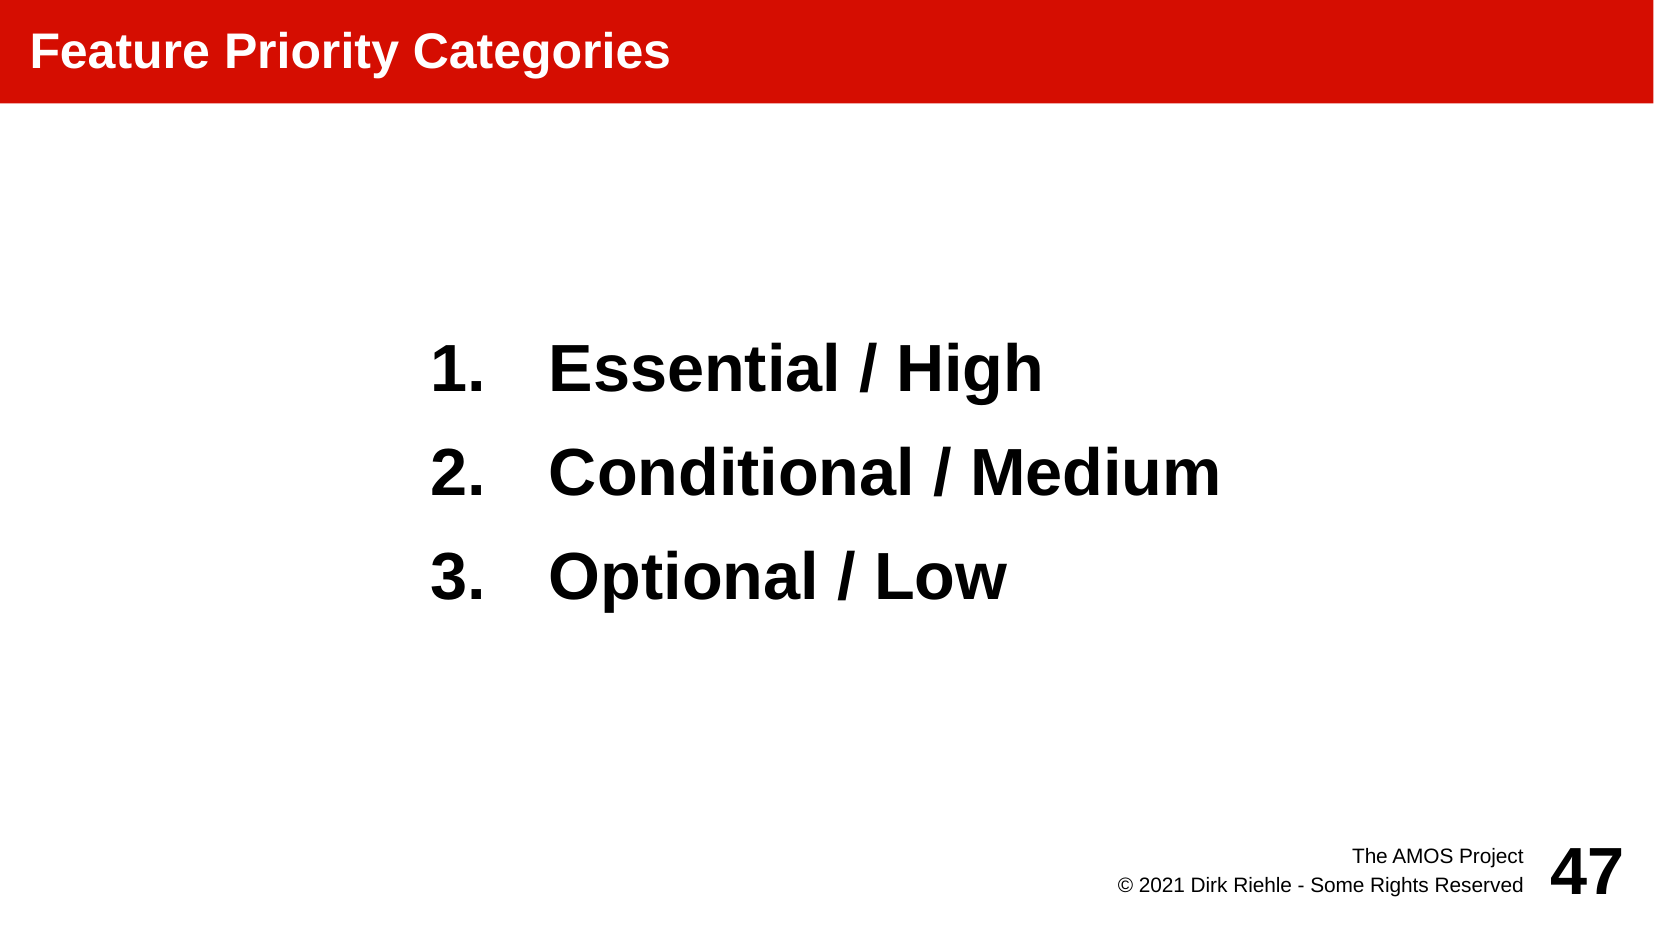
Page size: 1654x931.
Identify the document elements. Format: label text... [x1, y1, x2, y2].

subtitle Essential / High Conditional / Medium Optional / Low [29, 132, 1625, 813]
title Feature Priority Categories [0, 0, 1654, 104]
